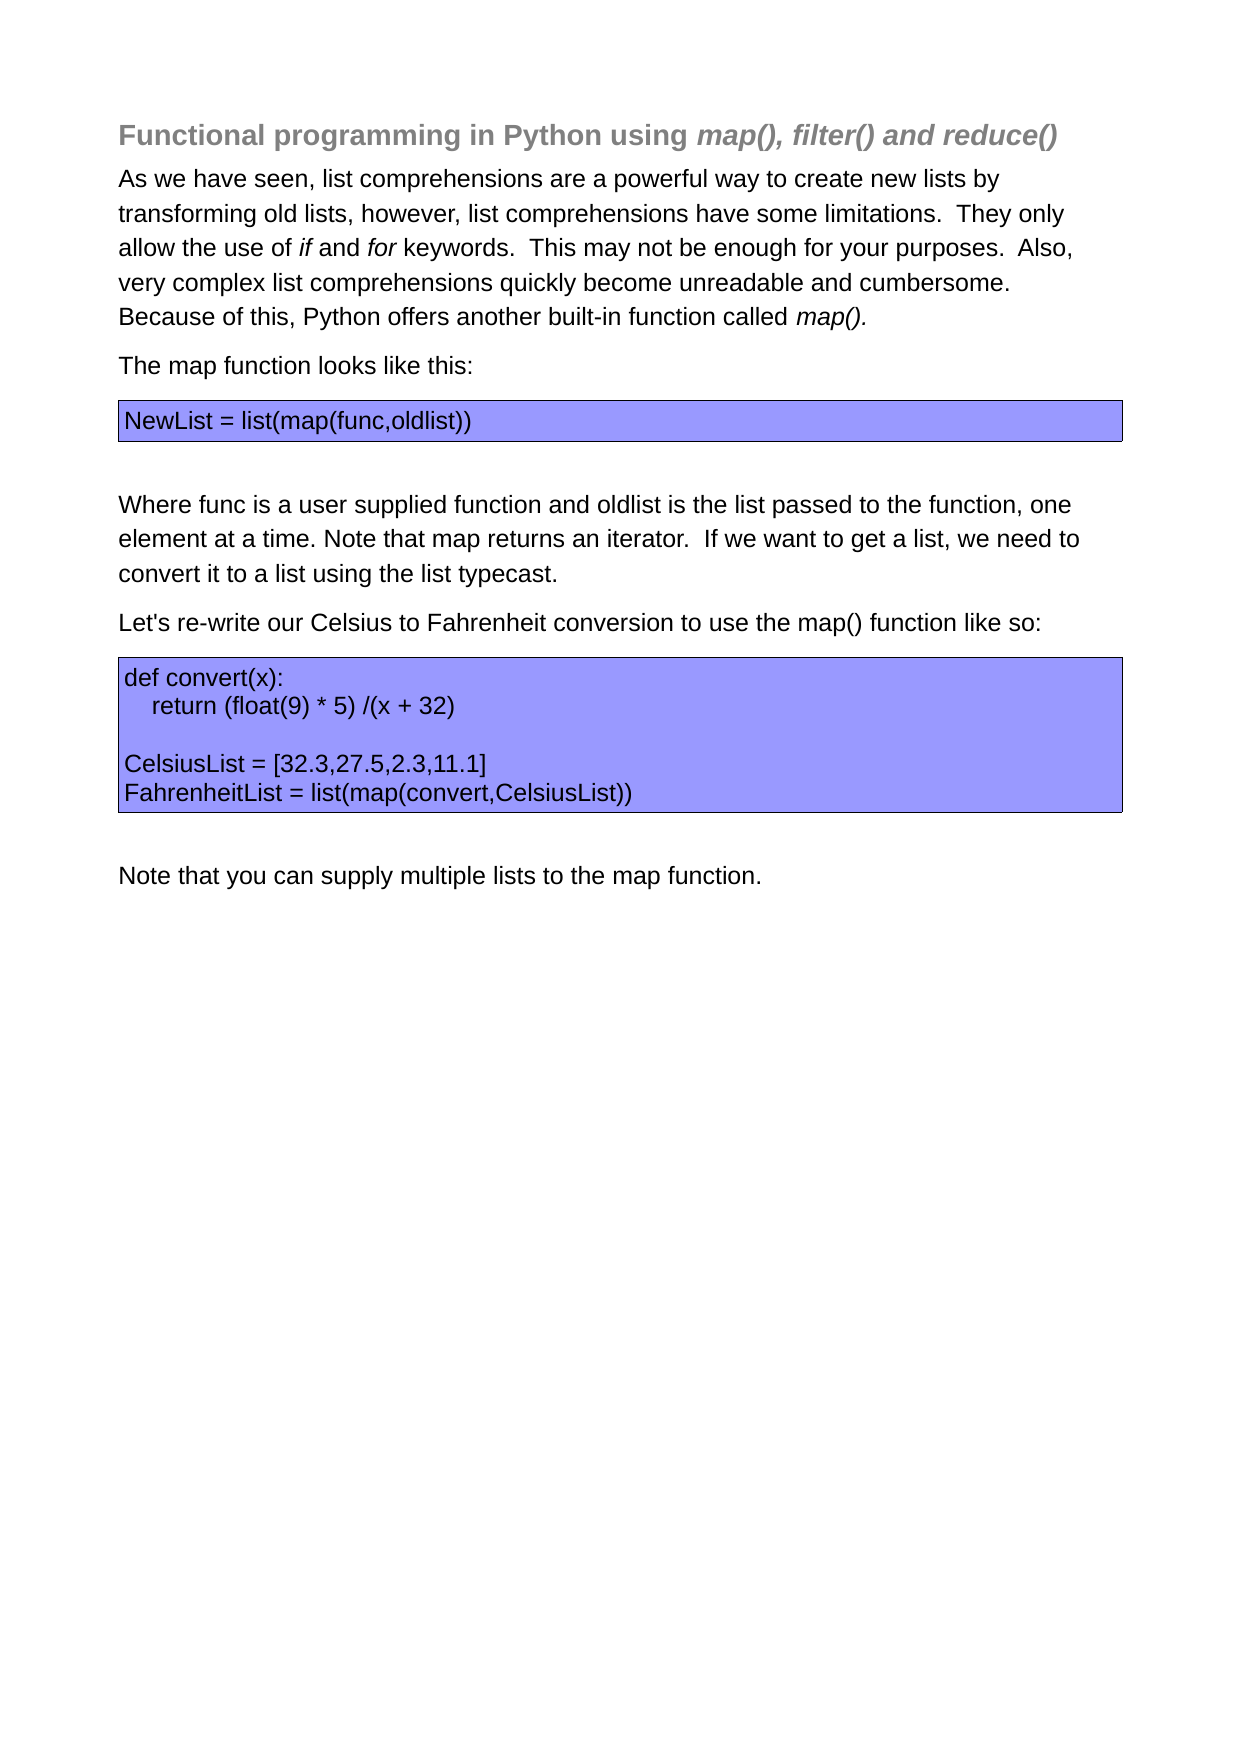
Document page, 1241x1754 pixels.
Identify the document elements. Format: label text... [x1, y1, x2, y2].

text The map function looks like this: [118, 351, 1122, 380]
text Let's re-write our Celsius to Fahrenheit conversion to use the map() function like so: [118, 608, 1122, 636]
text Where func is a user supplied function and oldlist is the list passed to the function, one element at a time. Note that map returns an iterator. If we want to get a list, we need to convert it to a list using the list typecast. [118, 490, 1122, 587]
text As we have seen, list comprehensions are a powerful way to create new lists by transforming old lists, however, list comprehensions have some limitations. They only allow the use of if and for keywords. This may not be enough for your purposes. Also, very complex list comprehensions quickly become unreadable and cumbersome. Because of this, Python offers another built-in function called map(). [118, 164, 1122, 331]
text Note that you can supply multiple lists to the map function. [118, 861, 1122, 890]
table_header NewList = list(map(func,oldlist)) [119, 401, 1122, 441]
table_header def convert(x): return (float(9) * 5) /(x + 32) CelsiusList = [32.3,27.5,2.3,11.1] FahrenheitList = list(map(convert,CelsiusList)) [119, 658, 1122, 812]
subtitle Functional programming in Python using map(), filter() and reduce() [118, 118, 1122, 152]
